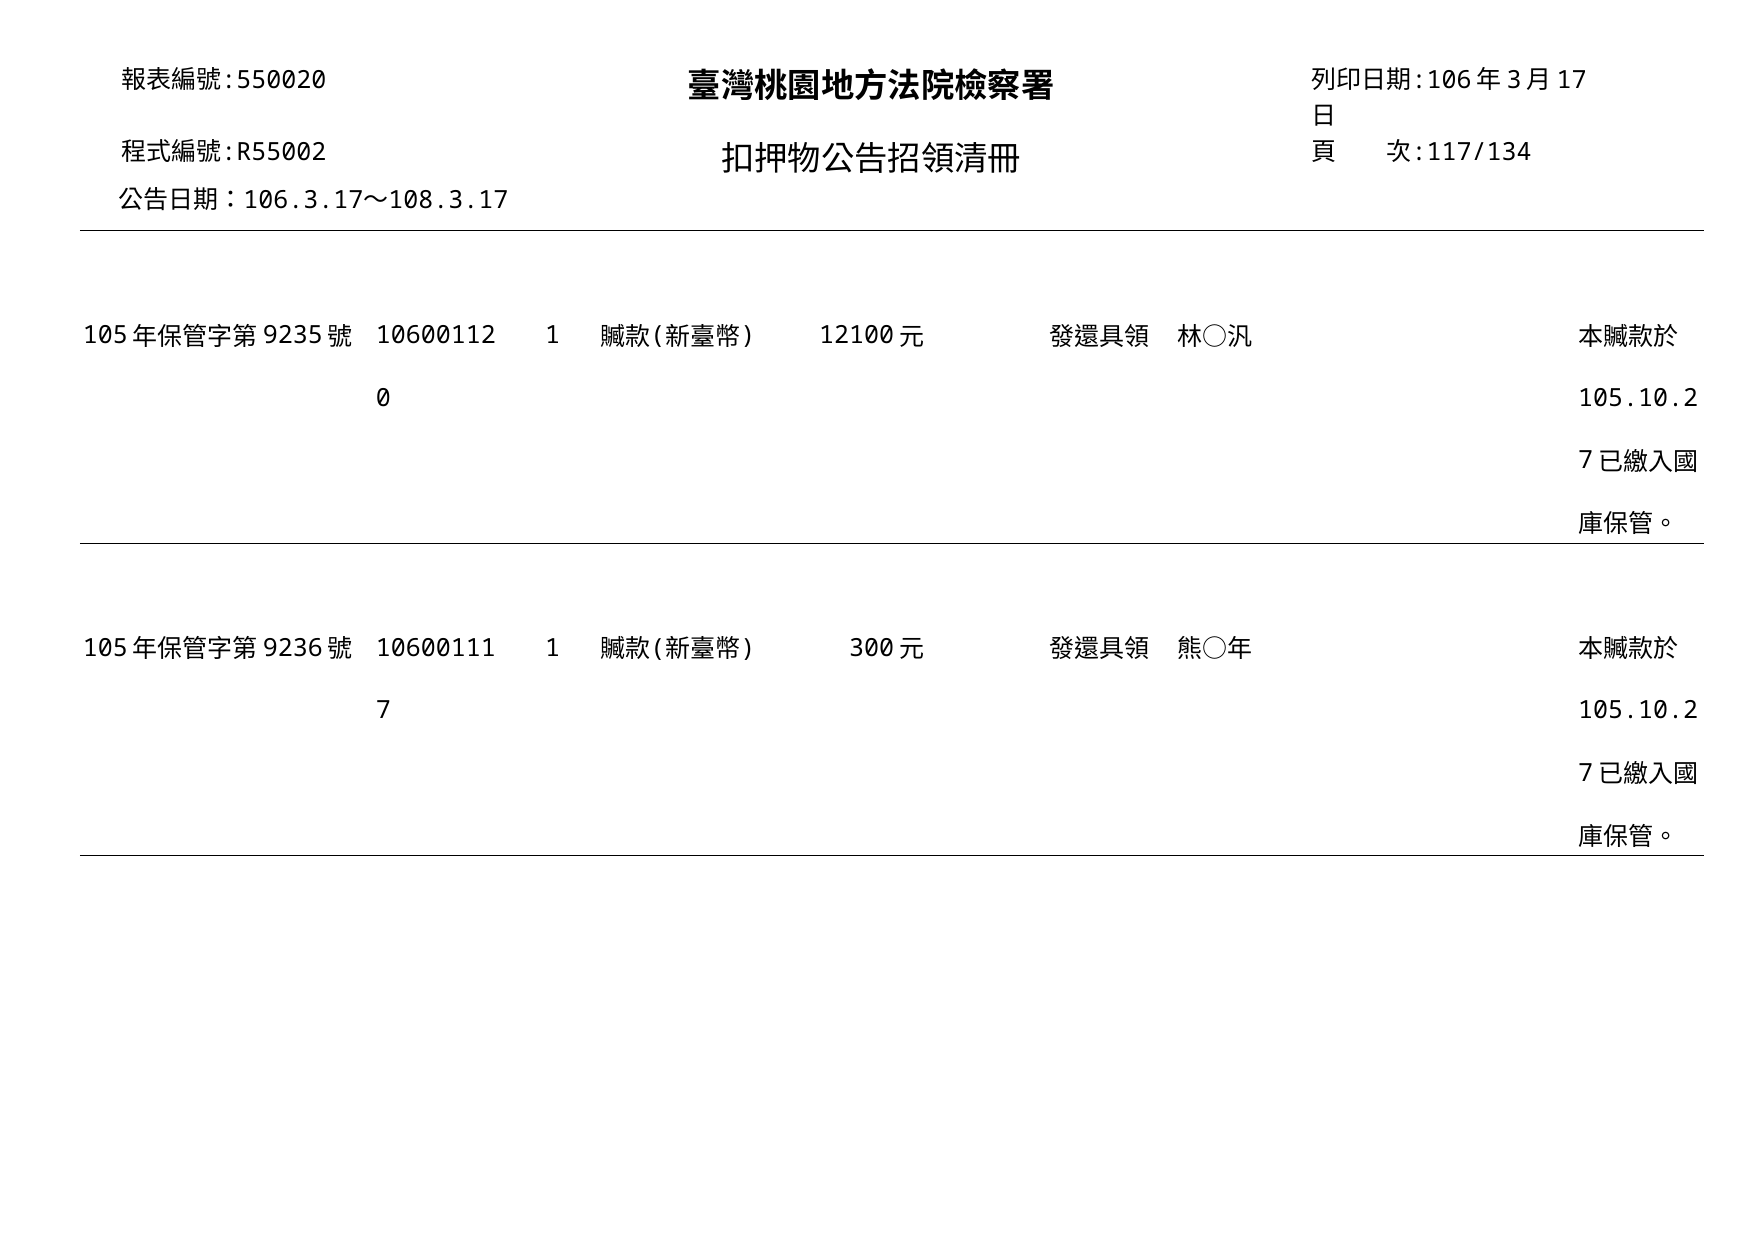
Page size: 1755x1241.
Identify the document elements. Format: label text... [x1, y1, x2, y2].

table_cell 300元 [808, 544, 927, 855]
table_cell 熊○年 [1175, 544, 1317, 855]
table_cell [927, 231, 1046, 542]
table_cell 發還具領 [1046, 231, 1175, 542]
table_cell [1317, 231, 1575, 542]
table_cell [927, 544, 1046, 855]
table_cell 106001117 [373, 544, 507, 855]
table_cell 林○汎 [1175, 231, 1317, 542]
table_cell 12100元 [808, 231, 927, 542]
table_cell 1 [507, 544, 597, 855]
table_cell 本贓款於105.10.27已繳入國庫保管。 [1575, 231, 1704, 542]
table_cell 贓款(新臺幣) [597, 231, 807, 542]
table_cell 發還具領 [1046, 544, 1175, 855]
table_cell 贓款(新臺幣) [597, 544, 807, 855]
table_cell 1 [507, 231, 597, 542]
table_cell 本贓款於105.10.27已繳入國庫保管。 [1575, 544, 1704, 855]
table_cell [1317, 544, 1575, 855]
table_cell 105年保管字第9235號 [80, 231, 373, 542]
table_cell 106001120 [373, 231, 507, 542]
table_cell 105年保管字第9236號 [80, 544, 373, 855]
